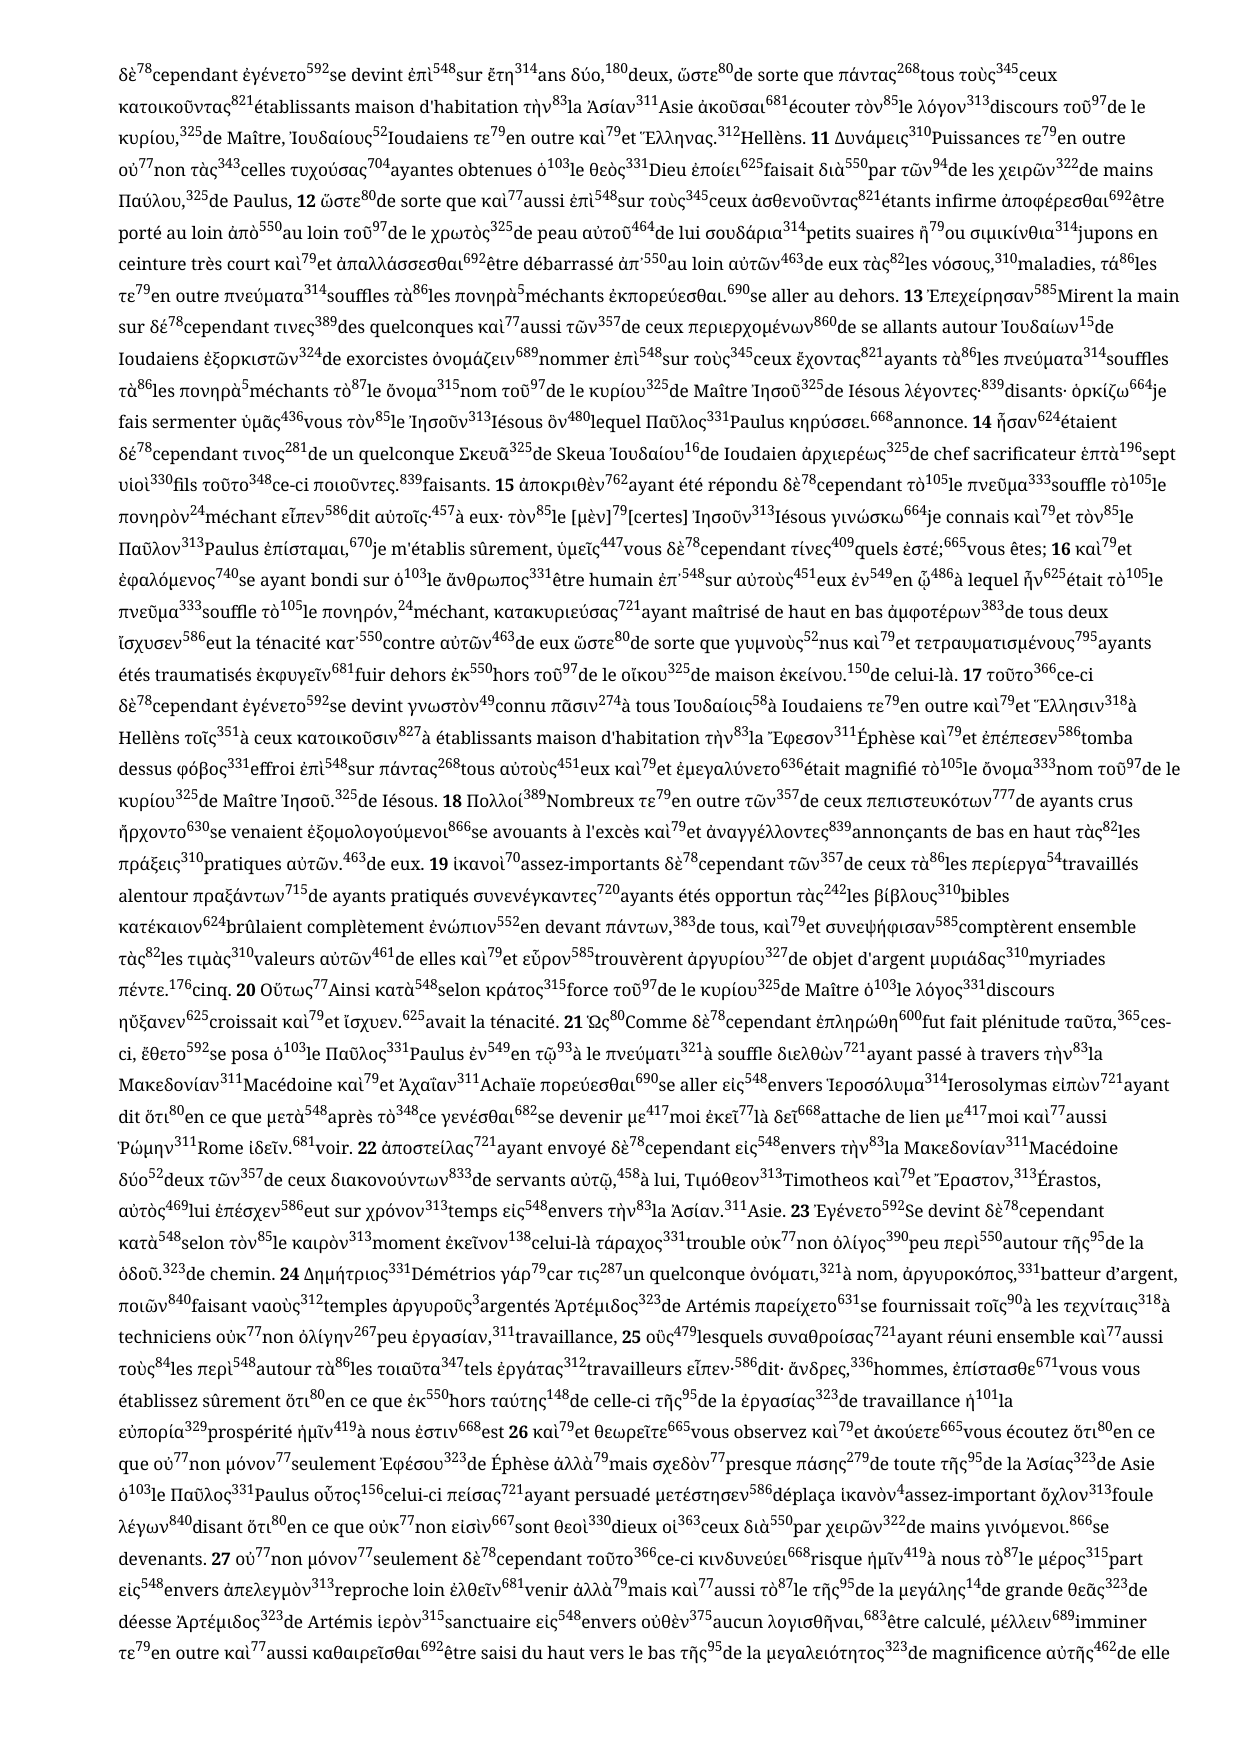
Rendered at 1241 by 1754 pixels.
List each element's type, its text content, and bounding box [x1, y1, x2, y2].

text 1 Ἐγένετο592Se devint δὲ78cependant ἐν549en τῷ354à ce τὸν85le Ἀπολλῶ313Apollos εἶναι689être ἐν549en Κορίνθῳ317à Corinthe Παῦλον313Paulus διελθόντα707ayant passé à travers τὰ86les ἀνωτερικὰ5hautes μέρη314parts [κατ]ελθεῖν681venir de haut en bas εἰς548envers Ἔφεσον311Éphèse καὶ79et εὑρεῖν681trouver τινας268des quelconques μαθητὰς312disciples 2 εἶπέν586dit τε79en outre πρὸς548vers αὐτούς·451eux· εἰ340si πνεῦμα315souffle ἅγιον6saint ἐλάβετε583vous prîtes πιστεύσαντες;720ayants crus; οἱ468ceux δὲ78cependant πρὸς548vers αὐτόν·452lui· ἀλλ᾽79mais οὐδ᾽77non cependant εἰ80si πνεῦμα333souffle ἅγιον24saint ἔστιν668est ἠκούσαμεν.581nous écoutâmes. 3 εἶπέν586dit τε·79en outre· εἰς548envers τί399quel οὖν79donc ἐβαπτίσθητε;597vous fûtes baptisé; οἱ468ceux δὲ78cependant εἶπαν·585dirent· εἰς548envers τὸ87le Ἰωάννου325de Ioannes βάπτισμα.315baptême. 4 εἶπεν586dit δὲ78cependant Παῦλος·331Paulus· Ἰωάννης331Ioannes ἐβάπτισεν586baptisa βάπτισμα315baptême μετανοίας323de transintelligence τῷ91à le λαῷ319à peuple λέγων840disant εἰς548envers τὸν346celui ἐρχόμενον849se venant μετ᾽548après αὐτὸν452lui ἵνα80afin que πιστεύσωσιν,898que croient, τοῦτ᾽366ce-ci ἔστιν668est εἰς548envers τὸν85le Ἰησοῦν.313Iésous. 5 ἀκούσαντες720ayants écoutés δὲ78cependant ἐβαπτίσθησαν599furent baptisé εἰς548envers τὸ87le ὄνομα315nom τοῦ97de le κυρίου325de Maître Ἰησοῦ,325de Iésous, 6 καὶ79et ἐπιθέντος716de ayant surposé αὐτοῖς457à eux τοῦ97de le Παύλου325de Paulus [τὰς]82[les] χεῖρας310mains ἦλθεν586vint τὸ105le πνεῦμα333souffle τὸ105le ἅγιον24saint ἐπ᾽548sur αὐτούς,451eux, ἐλάλουν624bavardaient τε79en outre γλώσσαις316à langues καὶ79et ἐπροφήτευον.624prophétisaient. 7 ἦσαν624étaient δὲ78cependant οἱ102les πάντες286tous ἄνδρες330hommes ὡσεὶ77comme si δώδεκα.70douze. 8 Εἰσελθὼν721Ayant venu à l'intérieur δὲ78cependant εἰς548envers τὴν83la συναγωγὴν311synagogue ἐπαρρησιάζετο631se oralisait franchement ἐπὶ548sur μῆνας312mois τρεῖς178trois διαλεγόμενος867se dialoguant καὶ79et πείθων840persuadant [τὰ]86[les] περὶ550autour τῆς95de la βασιλείας323de royauté τοῦ97de le θεοῦ.325de Dieu. 9 ὡς80comme δέ78cependant τινες389des quelconques ἐσκληρύνοντο635étaient durci καὶ79et ἠπείθουν624désobéissaient κακολογοῦντες839discourants en mal τὴν83la ὁδὸν311chemin ἐνώπιον552en devant τοῦ99de le πλήθους,327de multitude, ἀποστὰς721ayant dressé au loin ἀπ᾽550au loin αὐτῶν463de eux ἀφώρισεν586délimita τοὺς84les μαθητὰς312disciples καθ᾽548selon ἡμέραν311journée διαλεγόμενος867se dialoguant ἐν549en τῇ89à la σχολῇ317à école Τυράννου.325de Tyrannos. 10 τοῦτο366ce-ci δὲ78cependant ἐγένετο592se devint ἐπὶ548sur ἔτη314ans δύο,180deux, ὥστε80de sorte que πάντας268tous τοὺς345ceux κατοικοῦντας821établissants maison d'habitation τὴν83la Ἀσίαν311Asie ἀκοῦσαι681écouter τὸν85le λόγον313discours τοῦ97de le κυρίου,325de Maître, Ἰουδαίους52Ioudaiens τε79en outre καὶ79et Ἕλληνας.312Hellèns. 11 Δυνάμεις310Puissances τε79en outre οὐ77non τὰς343celles τυχούσας704ayantes obtenues ὁ103le θεὸς331Dieu ἐποίει625faisait διὰ550par τῶν94de les χειρῶν322de mains Παύλου,325de Paulus, 12 ὥστε80de sorte que καὶ77aussi ἐπὶ548sur τοὺς345ceux ἀσθενοῦντας821étants infirme ἀποφέρεσθαι692être porté au loin ἀπὸ550au loin τοῦ97de le χρωτὸς325de peau αὐτοῦ464de lui σουδάρια314petits suaires ἢ79ou σιμικίνθια314jupons en ceinture très court καὶ79et ἀπαλλάσσεσθαι692être débarrassé ἀπ᾽550au loin αὐτῶν463de eux τὰς82les νόσους,310maladies, τά86les τε79en outre πνεύματα314souffles τὰ86les πονηρὰ5méchants ἐκπορεύεσθαι.690se aller au dehors. 13 Ἐπεχείρησαν585Mirent la main sur δέ78cependant τινες389des quelconques καὶ77aussi τῶν357de ceux περιερχομένων860de se allants autour Ἰουδαίων15de Ioudaiens ἐξορκιστῶν324de exorcistes ὀνομάζειν689nommer ἐπὶ548sur τοὺς345ceux ἔχοντας821ayants τὰ86les πνεύματα314souffles τὰ86les πονηρὰ5méchants τὸ87le ὄνομα315nom τοῦ97de le κυρίου325de Maître Ἰησοῦ325de Iésous λέγοντες·839disants· ὁρκίζω664je fais sermenter ὑμᾶς436vous τὸν85le Ἰησοῦν313Iésous ὃν480lequel Παῦλος331Paulus κηρύσσει.668annonce. 14 ἦσαν624étaient δέ78cependant τινος281de un quelconque Σκευᾶ325de Skeua Ἰουδαίου16de Ioudaien ἀρχιερέως325de chef sacrificateur ἑπτὰ196sept υἱοὶ330fils τοῦτο348ce-ci ποιοῦντες.839faisants. 15 ἀποκριθὲν762ayant été répondu δὲ78cependant τὸ105le πνεῦμα333souffle τὸ105le πονηρὸν24méchant εἶπεν586dit αὐτοῖς·457à eux· τὸν85le [μὲν]79[certes] Ἰησοῦν313Iésous γινώσκω664je connais καὶ79et τὸν85le Παῦλον313Paulus ἐπίσταμαι,670je m'établis sûrement, ὑμεῖς447vous δὲ78cependant τίνες409quels ἐστέ;665vous êtes; 16 καὶ79et ἐφαλόμενος740se ayant bondi sur ὁ103le ἄνθρωπος331être humain ἐπ᾽548sur αὐτοὺς451eux ἐν549en ᾧ486à lequel ἦν625était τὸ105le πνεῦμα333souffle τὸ105le πονηρόν,24méchant, κατακυριεύσας721ayant maîtrisé de haut en bas ἀμφοτέρων383de tous deux ἴσχυσεν586eut la ténacité κατ᾽550contre αὐτῶν463de eux ὥστε80de sorte que γυμνοὺς52nus καὶ79et τετραυματισμένους795ayants étés traumatisés ἐκφυγεῖν681fuir dehors ἐκ550hors τοῦ97de le οἴκου325de maison ἐκείνου.150de celui-là. 17 τοῦτο366ce-ci δὲ78cependant ἐγένετο592se devint γνωστὸν49connu πᾶσιν274à tous Ἰουδαίοις58à Ioudaiens τε79en outre καὶ79et Ἕλλησιν318à Hellèns τοῖς351à ceux κατοικοῦσιν827à établissants maison d'habitation τὴν83la Ἔφεσον311Éphèse καὶ79et ἐπέπεσεν586tomba dessus φόβος331effroi ἐπὶ548sur πάντας268tous αὐτοὺς451eux καὶ79et ἐμεγαλύνετο636était magnifié τὸ105le ὄνομα333nom τοῦ97de le κυρίου325de Maître Ἰησοῦ.325de Iésous. 18 Πολλοί389Nombreux τε79en outre τῶν357de ceux πεπιστευκότων777de ayants crus ἤρχοντο630se venaient ἐξομολογούμενοι866se avouants à l'excès καὶ79et ἀναγγέλλοντες839annonçants de bas en haut τὰς82les πράξεις310pratiques αὐτῶν.463de eux. 19 ἱκανοὶ70assez-importants δὲ78cependant τῶν357de ceux τὰ86les περίεργα54travaillés alentour πραξάντων715de ayants pratiqués συνενέγκαντες720ayants étés opportun τὰς242les βίβλους310bibles κατέκαιον624brûlaient complètement ἐνώπιον552en devant πάντων,383de tous, καὶ79et συνεψήφισαν585comptèrent ensemble τὰς82les τιμὰς310valeurs αὐτῶν461de elles καὶ79et εὗρον585trouvèrent ἀργυρίου327de objet d'argent μυριάδας310myriades πέντε.176cinq. 20 Οὕτως77Ainsi κατὰ548selon κράτος315force τοῦ97de le κυρίου325de Maître ὁ103le λόγος331discours ηὔξανεν625croissait καὶ79et ἴσχυεν.625avait la ténacité. 21 Ὡς80Comme δὲ78cependant ἐπληρώθη600fut fait plénitude ταῦτα,365ces-ci, ἔθετο592se posa ὁ103le Παῦλος331Paulus ἐν549en τῷ93à le πνεύματι321à souffle διελθὼν721ayant passé à travers τὴν83la Μακεδονίαν311Macédoine καὶ79et Ἀχαΐαν311Achaïe πορεύεσθαι690se aller εἰς548envers Ἱεροσόλυμα314Ierosolymas εἰπὼν721ayant dit ὅτι80en ce que μετὰ548après τὸ348ce γενέσθαι682se devenir με417moi ἐκεῖ77là δεῖ668attache de lien με417moi καὶ77aussi Ῥώμην311Rome ἰδεῖν.681voir. 22 ἀποστείλας721ayant envoyé δὲ78cependant εἰς548envers τὴν83la Μακεδονίαν311Macédoine δύο52deux τῶν357de ceux διακονούντων833de servants αὐτῷ,458à lui, Τιμόθεον313Timotheos καὶ79et Ἔραστον,313Érastos, αὐτὸς469lui ἐπέσχεν586eut sur χρόνον313temps εἰς548envers τὴν83la Ἀσίαν.311Asie. 23 Ἐγένετο592Se devint δὲ78cependant κατὰ548selon τὸν85le καιρὸν313moment ἐκεῖνον138celui-là τάραχος331trouble οὐκ77non ὀλίγος390peu περὶ550autour τῆς95de la ὁδοῦ.323de chemin. 24 Δημήτριος331Démétrios γάρ79car τις287un quelconque ὀνόματι,321à nom, ἀργυροκόπος,331batteur d’argent, ποιῶν840faisant ναοὺς312temples ἀργυροῦς3argentés Ἀρτέμιδος323de Artémis παρείχετο631se fournissait τοῖς90à les τεχνίταις318à techniciens οὐκ77non ὀλίγην267peu ἐργασίαν,311travaillance, 25 οὓς479lesquels συναθροίσας721ayant réuni ensemble καὶ77aussi τοὺς84les περὶ548autour τὰ86les τοιαῦτα347tels ἐργάτας312travailleurs εἶπεν·586dit· ἄνδρες,336hommes, ἐπίστασθε671vous vous établissez sûrement ὅτι80en ce que ἐκ550hors ταύτης148de celle-ci τῆς95de la ἐργασίας323de travaillance ἡ101la εὐπορία329prospérité ἡμῖν419à nous ἐστιν668est 26 καὶ79et θεωρεῖτε665vous observez καὶ79et ἀκούετε665vous écoutez ὅτι80en ce que οὐ77non μόνον77seulement Ἐφέσου323de Éphèse ἀλλὰ79mais σχεδὸν77presque πάσης279de toute τῆς95de la Ἀσίας323de Asie ὁ103le Παῦλος331Paulus οὗτος156celui-ci πείσας721ayant persuadé μετέστησεν586déplaça ἱκανὸν4assez-important ὄχλον313foule λέγων840disant ὅτι80en ce que οὐκ77non εἰσὶν667sont θεοὶ330dieux οἱ363ceux διὰ550par χειρῶν322de mains γινόμενοι.866se devenants. 27 οὐ77non μόνον77seulement δὲ78cependant τοῦτο366ce-ci κινδυνεύει668risque ἡμῖν419à nous τὸ87le μέρος315part εἰς548envers ἀπελεγμὸν313reproche loin ἐλθεῖν681venir ἀλλὰ79mais καὶ77aussi τὸ87le τῆς95de la μεγάλης14de grande θεᾶς323de déesse Ἀρτέμιδος323de Artémis ἱερὸν315sanctuaire εἰς548envers οὐθὲν375aucun λογισθῆναι,683être calculé, μέλλειν689imminer τε79en outre καὶ77aussi καθαιρεῖσθαι692être saisi du haut vers le bas τῆς95de la μεγαλειότητος323de magnificence αὐτῆς462de elle ἣν478laquelle ὅλη285toute entière ἡ101la Ἀσία329Asie καὶ79et ἡ101la οἰκουμένη329écoumène σέβεται.674se vénère. 28 Ἀκούσαντες720Ayants écoutés δὲ78cependant καὶ79et γενόμενοι739se ayants devenus πλήρεις46de plénitudes θυμοῦ325de fureur ἔκραζον624croassaient λέγοντες·839disants· μεγάλη45grande ἡ101la Ἄρτεμις329Artémis Ἐφεσίων.64de Éphésiens. 29 καὶ79et ἐπλήσθη600fut rempli ἡ101la πόλις329cité τῆς95de la συγχύσεως,323de confusion, ὥρμησάν585ruèrent τε79en outre ὁμοθυμαδὸν77en même fureur εἰς548envers τὸ87le θέατρον315théâtre συναρπάσαντες720ayants ravis avec Γάϊον313Gaios καὶ79et Ἀρίσταρχον313Aristarque Μακεδόνας,312Macédoniens, συνεκδήμους312compagnons de voyage Παύλου.325de Paulus. 30 Παύλου325de Paulus δὲ78cependant βουλομένου861de se ayant dessein εἰσελθεῖν681venir à l'intérieur εἰς548envers τὸν85le δῆμον313population οὐκ77non εἴων624concédaient αὐτὸν452lui οἱ102les μαθηταί·330disciples· 31 τινὲς286des quelconques δὲ78cependant καὶ77aussi τῶν96de les Ἀσιαρχῶν,324de Asiarques, ὄντες839étants αὐτῷ458à lui φίλοι,46amis, πέμψαντες720ayants mandés πρὸς548vers αὐτὸν452lui παρεκάλουν624appelaient à côté μὴ77ne pas δοῦναι681donner ἑαυτὸν528lui-même εἰς548envers τὸ87le θέατρον.315théâtre. 32 ἄλλοι389autres μὲν77certes οὖν79donc ἄλλο375autre τι271un quelconque ἔκραζον·624croassaient· ἦν625était γὰρ79car ἡ101la ἐκκλησία329église συγκεχυμένη811ayante étée versée ensemble dans la confusion καὶ79et οἱ102les πλείους389plus nombreusement οὐκ77non ᾔδεισαν658avaient su τίνος407de quel ἕνεκα552à cause συνεληλύθεισαν.658avaient venus ensemble. 33 ἐκ550hors δὲ78cependant τοῦ97de le ὄχλου325de foule συνεβίβασαν585concilièrent Ἀλέξανδρον,313Alexandre, προβαλόντων715de ayants jetés devant αὐτὸν452lui τῶν96de les Ἰουδαίων·64de Ioudaiens· ὁ103le δὲ78cependant Ἀλέξανδρος331Alexandre κατασείσας721ayant secoué de haut en bas τὴν243la χεῖρα311main ἤθελεν625voulait ἀπολογεῖσθαι690se apologiser τῷ91à le δήμῳ.319à population. 34 ἐπιγνόντες720ayants reconnus δὲ78cependant ὅτι80en ce que Ἰουδαῖός47Ioudaien ἐστιν,668est, φωνὴ329son de voix ἐγένετο592se devint μία69une ἐκ550hors πάντων383de tous ὡς77comme ἐπὶ548sur ὥρας310heures δύο176deux κραζόντων·833de croassants· μεγάλη285grande ἡ101la Ἄρτεμις329Artémis Ἐφεσίων.64de Éphésiens. 35 Καταστείλας721Ayant équipé de haut en bas δὲ78cependant ὁ103le γραμματεὺς331lettré τὸν85le ὄχλον313foule φησίν·668déclare· ἄνδρες336hommes Ἐφέσιοι,75Éphésiens, τίς410quel γάρ79car ἐστιν668est ἀνθρώπων324de êtres humains ὃς498lequel οὐ77non γινώσκει668connaît τὴν83la Ἐφεσίων64de Éphésiens πόλιν311cité νεωκόρον313néocore οὖσαν820étante τῆς95de la μεγάλης14de grande Ἀρτέμιδος323de Artémis καὶ79et τοῦ99de le διοπετοῦς;67de tombée de Zeus; 36 ἀναντιρρήτων43de incontestables οὖν79donc ὄντων835de étants τούτων359de ces-ci δέον842attachant de lien ἐστὶν668est ὑμᾶς436vous κατεσταλμένους795ayants étés équipés de haut en bas ὑπάρχειν689subsister καὶ79et μηδὲν375pas un προπετὲς55tombant en avant πράσσειν.689pratiquer. 37 ἠγάγετε583vous conduisîtes γὰρ79car τοὺς84les ἄνδρας312hommes τούτους137ceux-ci οὔτε79ni ἱεροσύλους52voleurs sacrilèges de temples οὔτε79ni βλασφημοῦντας821blasphémants τὴν83la θεὸν311déesse ἡμῶν.423de nous. 38 εἰ80si μὲν79certes οὖν79donc Δημήτριος331Démétrios καὶ79et οἱ102les σὺν549avec αὐτῷ458à lui τεχνῖται330techniciens ἔχουσιν667ont πρός548vers τινα373un quelconque λόγον,313discours, ἀγοραῖοι70appartenants aux agoras ἄγονται679sont conduits καὶ79et ἀνθύπατοί330proconsuls εἰσιν,667sont, ἐγκαλείτωσαν571appellent en accusation ἀλλήλοις.502à les uns les autres. 39 εἰ80si δέ78cependant τι375un quelconque περὶ550autour ἑτέρων383de autres-différents ἐπιζητεῖτε,665vous surcherchez, ἐν549en τῇ89à la ἐννόμῳ8à dans la loi ἐκκλησίᾳ317à église ἐπιλυθήσεται.619sera expliqué. 40 καὶ77aussi γὰρ79car κινδυνεύομεν663nous risquons ἐγκαλεῖσθαι692être appelé en accusation στάσεως323de dressement περὶ550autour τῆς356de celle σήμερον,77aujourd'hui, μηδενὸς386de pas un αἰτίου67de auteur ὑπάρχοντος836de subsistant περὶ550autour οὗ494de lequel [οὐ]77[non] δυνησόμεθα607nous nous pourrons ἀποδοῦναι681redonner λόγον313discours περὶ550autour τῆς95de la συστροφῆς323de torsion ensemble ταύτης.148de celle-ci. καὶ79et ταῦτα347ces-ci εἰπὼν721ayant dit ἀπέλυσεν586délia au loin τὴν83la ἐκκλησίαν.311église. [118, 59, 1181, 1665]
